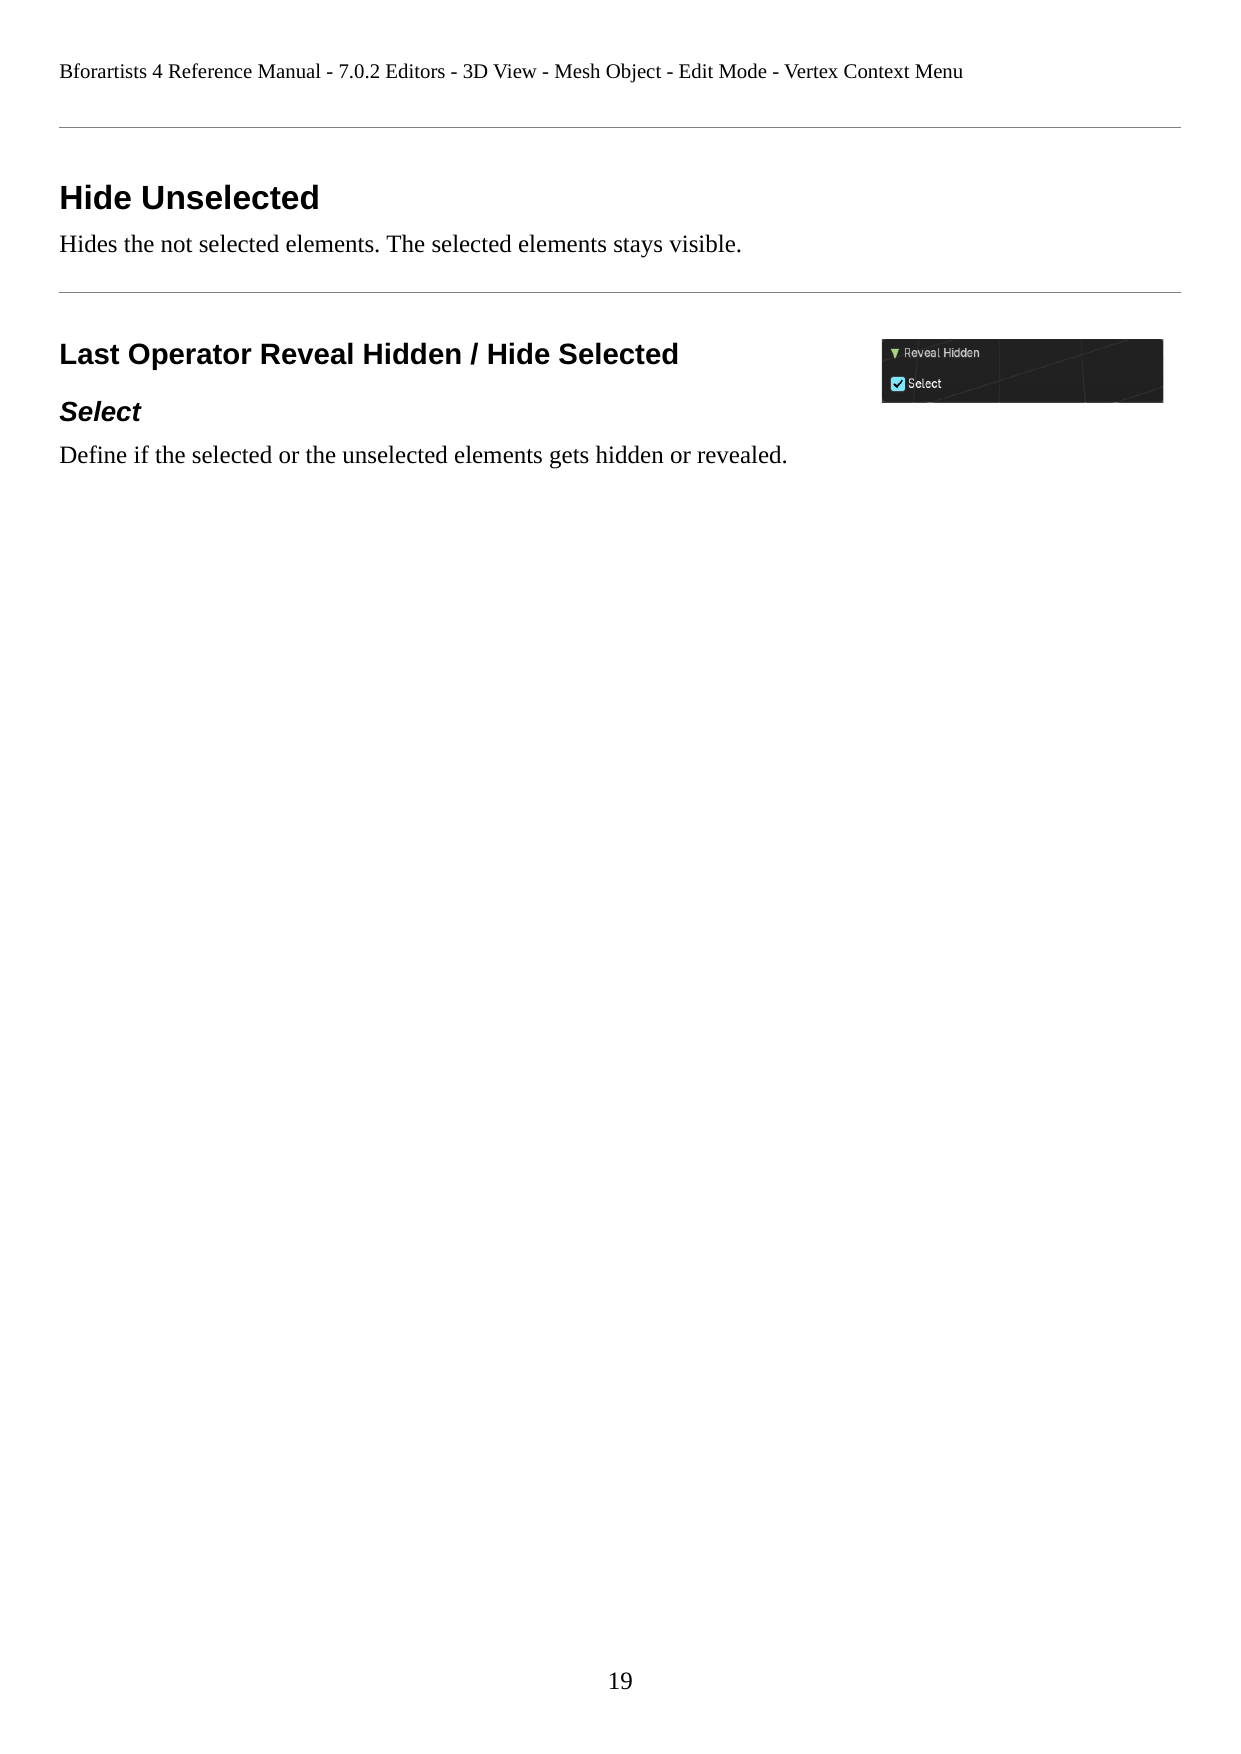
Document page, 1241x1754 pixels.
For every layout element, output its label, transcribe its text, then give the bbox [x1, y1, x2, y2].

text Hides the not selected elements. The selected elements stays visible. [59, 229, 1181, 257]
picture [881, 339, 1164, 403]
subtitle Last Operator Reveal Hidden / Hide Selected [59, 337, 1181, 370]
subtitle Select [59, 395, 1181, 427]
subtitle Hide Unselected [59, 178, 1181, 216]
text Define if the selected or the unselected elements gets hidden or revealed. [59, 440, 1181, 468]
